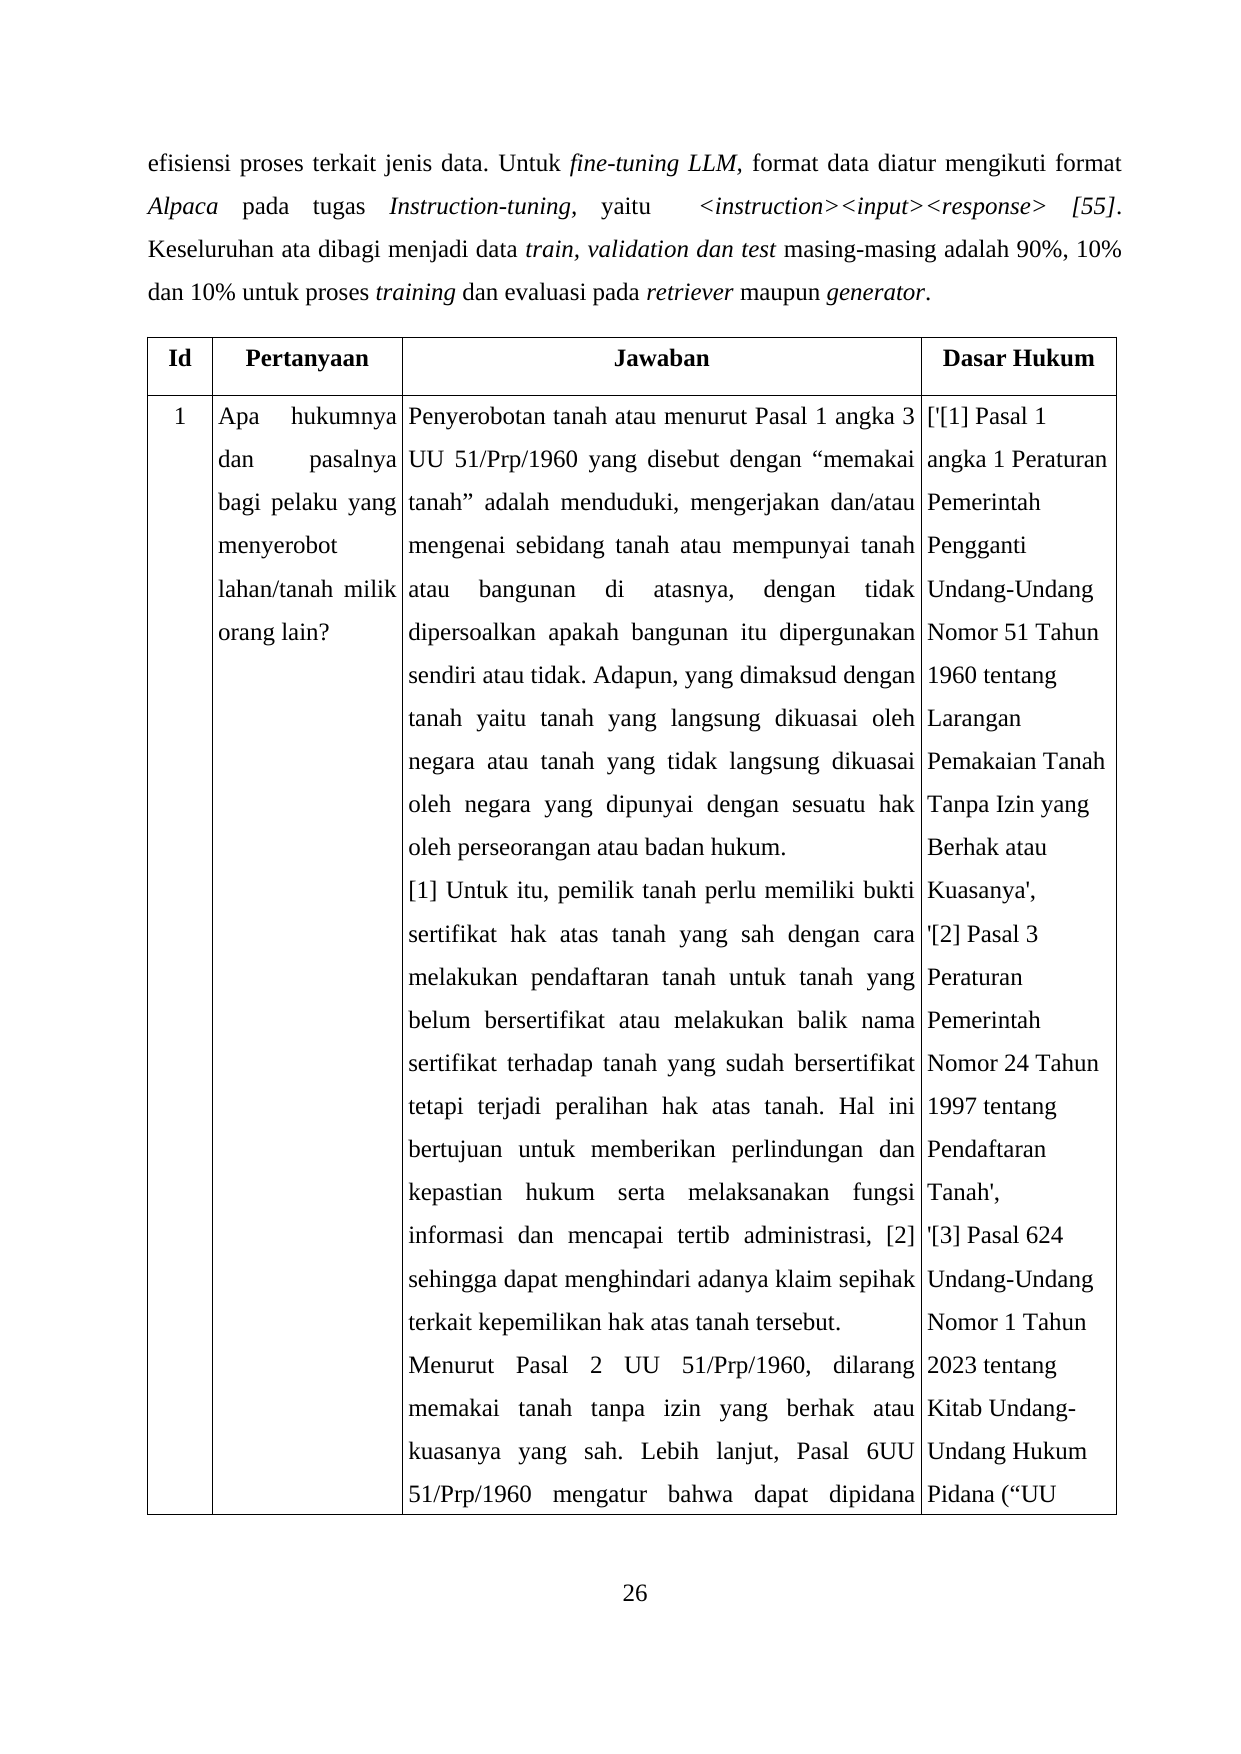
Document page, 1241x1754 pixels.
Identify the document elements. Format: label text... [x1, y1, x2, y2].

table_header Pertanyaan [213, 338, 402, 394]
text efisiensi proses terkait jenis data. Untuk fine-tuning LLM, format data diatur mengikuti format Alpaca pada tugas Instruction-tuning, yaitu <instruction><input><response> [55]. Keseluruhan ata dibagi menjadi data train, validation dan test masing-masing adalah 90%, 10% dan 10% untuk proses training dan evaluasi pada retriever maupun generator. [148, 148, 1122, 306]
table_cell ['[1] Pasal 1 angka 1 Peraturan Pemerintah Pengganti Undang-Undang Nomor 51 Tahun 1960 tentang Larangan Pemakaian Tanah Tanpa Izin yang Berhak atau Kuasanya', '[2] Pasal 3 Peraturan Pemerintah Nomor 24 Tahun 1997 tentang Pendaftaran Tanah', '[3] Pasal 624 Undang-Undang Nomor 1 Tahun 2023 tentang Kitab Undang-Undang Hukum Pidana (“UU [922, 396, 1116, 1514]
table_cell 1 [148, 396, 212, 1514]
table_header Id [148, 338, 212, 394]
table_header Dasar Hukum [922, 338, 1116, 394]
table_header Jawaban [403, 338, 921, 394]
table_cell Apa hukumnya dan pasalnya bagi pelaku yang menyerobot lahan/tanah milik orang lain? [213, 396, 402, 1514]
table_cell Penyerobotan tanah atau menurut Pasal 1 angka 3 UU 51/Prp/1960 yang disebut dengan “memakai tanah” adalah menduduki, mengerjakan dan/atau mengenai sebidang tanah atau mempunyai tanah atau bangunan di atasnya, dengan tidak dipersoalkan apakah bangunan itu dipergunakan sendiri atau tidak. Adapun, yang dimaksud dengan tanah yaitu tanah yang langsung dikuasai oleh negara atau tanah yang tidak langsung dikuasai oleh negara yang dipunyai dengan sesuatu hak oleh perseorangan atau badan hukum. [1] Untuk itu, pemilik tanah perlu memiliki bukti sertifikat hak atas tanah yang sah dengan cara melakukan pendaftaran tanah untuk tanah yang belum bersertifikat atau melakukan balik nama sertifikat terhadap tanah yang sudah bersertifikat tetapi terjadi peralihan hak atas tanah. Hal ini bertujuan untuk memberikan perlindungan dan kepastian hukum serta melaksanakan fungsi informasi dan mencapai tertib administrasi, [2] sehingga dapat menghindari adanya klaim sepihak terkait kepemilikan hak atas tanah tersebut. Menurut Pasal 2 UU 51/Prp/1960, dilarang memakai tanah tanpa izin yang berhak atau kuasanya yang sah. Lebih lanjut, Pasal 6UU 51/Prp/1960 mengatur bahwa dapat dipidana [403, 396, 921, 1514]
